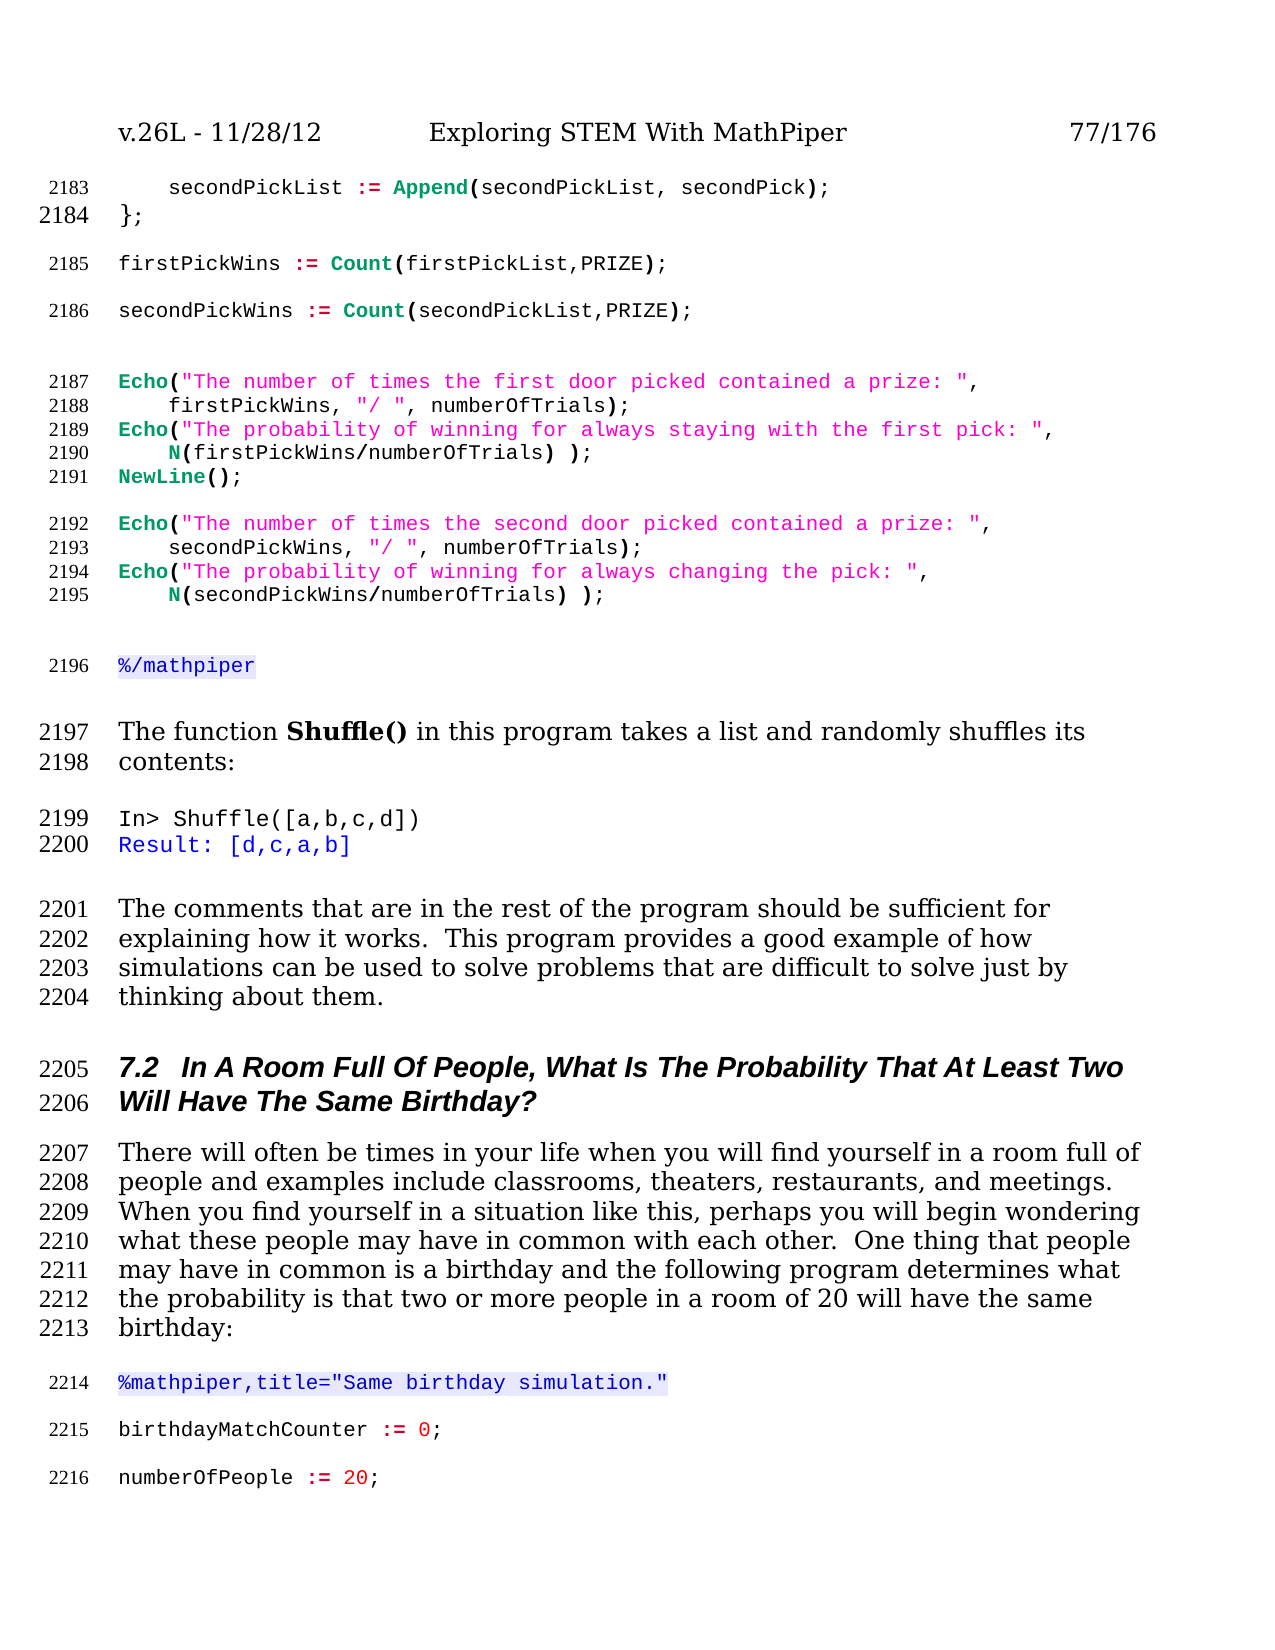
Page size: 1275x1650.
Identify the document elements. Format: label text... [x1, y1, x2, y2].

text There will often be times in your life when you will find yourself in a room full of people and examples include classrooms, theaters, restaurants, and meetings. When you find yourself in a situation like this, perhaps you will begin wondering what these people may have in common with each other. One thing that people may have in common is a birthday and the following program determines what the probability is that two or more people in a room of 20 will have the same birthday: [118, 1138, 1157, 1342]
text firstPickWins := Count(firstPickList,PRIZE); [118, 253, 1157, 277]
text Result: [d,c,a,b] [118, 834, 1157, 860]
text N(secondPickWins/numberOfTrials) ); [118, 584, 1157, 608]
text Echo("The number of times the first door picked contained a prize: ", [118, 371, 1157, 395]
text %mathpiper,title="Same birthday simulation." [118, 1372, 1157, 1396]
text Echo("The probability of winning for always changing the pick: ", [118, 561, 1157, 584]
text In> Shuffle([a,b,c,d]) [118, 808, 1157, 834]
text secondPickList := Append(secondPickList, secondPick); [118, 177, 1157, 200]
text }; [118, 200, 1157, 229]
text secondPickWins, "/ ", numberOfTrials); [118, 537, 1157, 561]
text Echo("The probability of winning for always staying with the first pick: ", [118, 419, 1157, 442]
text secondPickWins := Count(secondPickList,PRIZE); [118, 301, 1157, 324]
text numberOfPeople := 20; [118, 1467, 1157, 1490]
text The function Shuffle() in this program takes a list and randomly shuffles its contents: [118, 717, 1157, 776]
text %/mathpiper [118, 655, 1157, 679]
text The comments that are in the rest of the program should be sufficient for explaining how it works. This program provides a good example of how simulations can be used to solve problems that are difficult to solve just by thinking about them. [118, 894, 1157, 1011]
text birthdayMatchCounter := 0; [118, 1419, 1157, 1443]
subtitle In A Room Full Of People, What Is The Probability That At Least Two Will Have The Same Birthday? [118, 1050, 1157, 1117]
text N(firstPickWins/numberOfTrials) ); [118, 442, 1157, 466]
text Echo("The number of times the second door picked contained a prize: ", [118, 513, 1157, 537]
text NewLine(); [118, 466, 1157, 490]
text firstPickWins, "/ ", numberOfTrials); [118, 395, 1157, 419]
